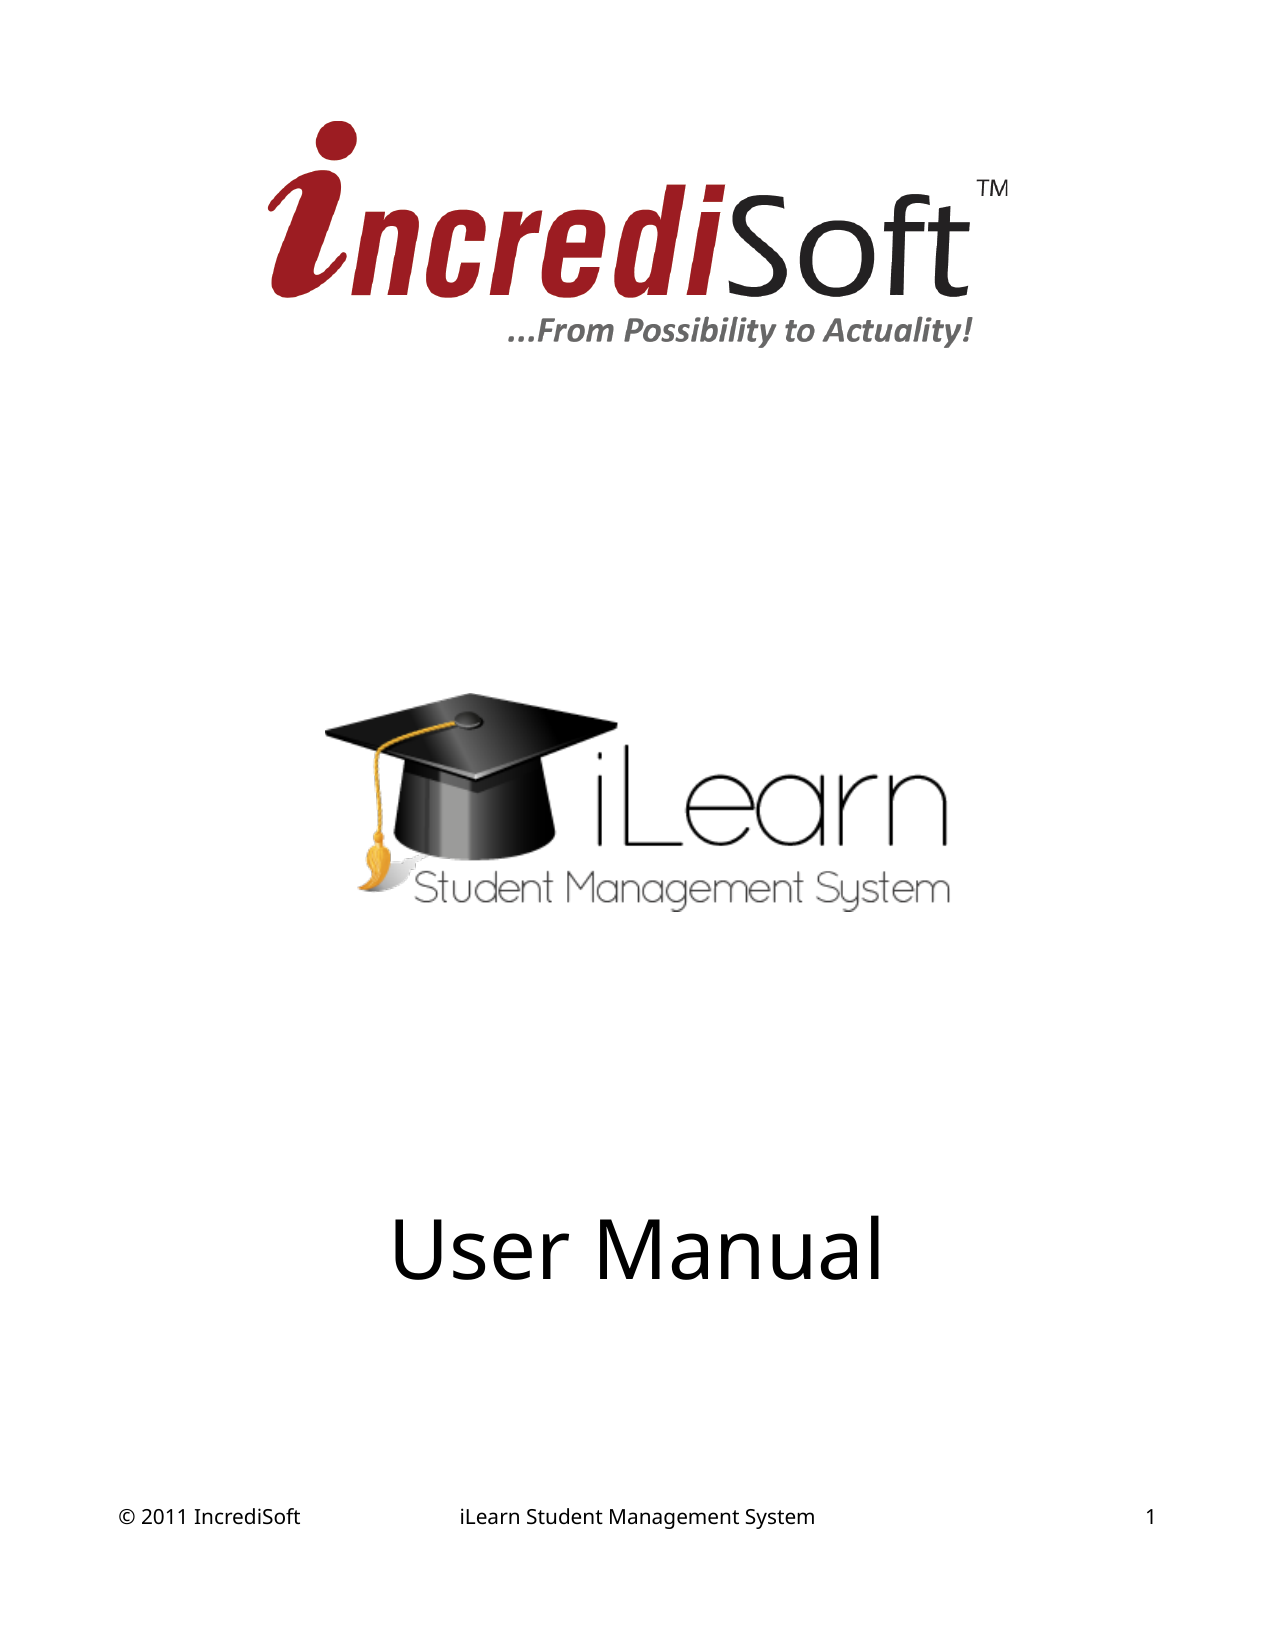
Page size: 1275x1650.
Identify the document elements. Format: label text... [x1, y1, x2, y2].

text User Manual [118, 1190, 1157, 1303]
picture [325, 693, 951, 912]
picture [267, 121, 1008, 348]
